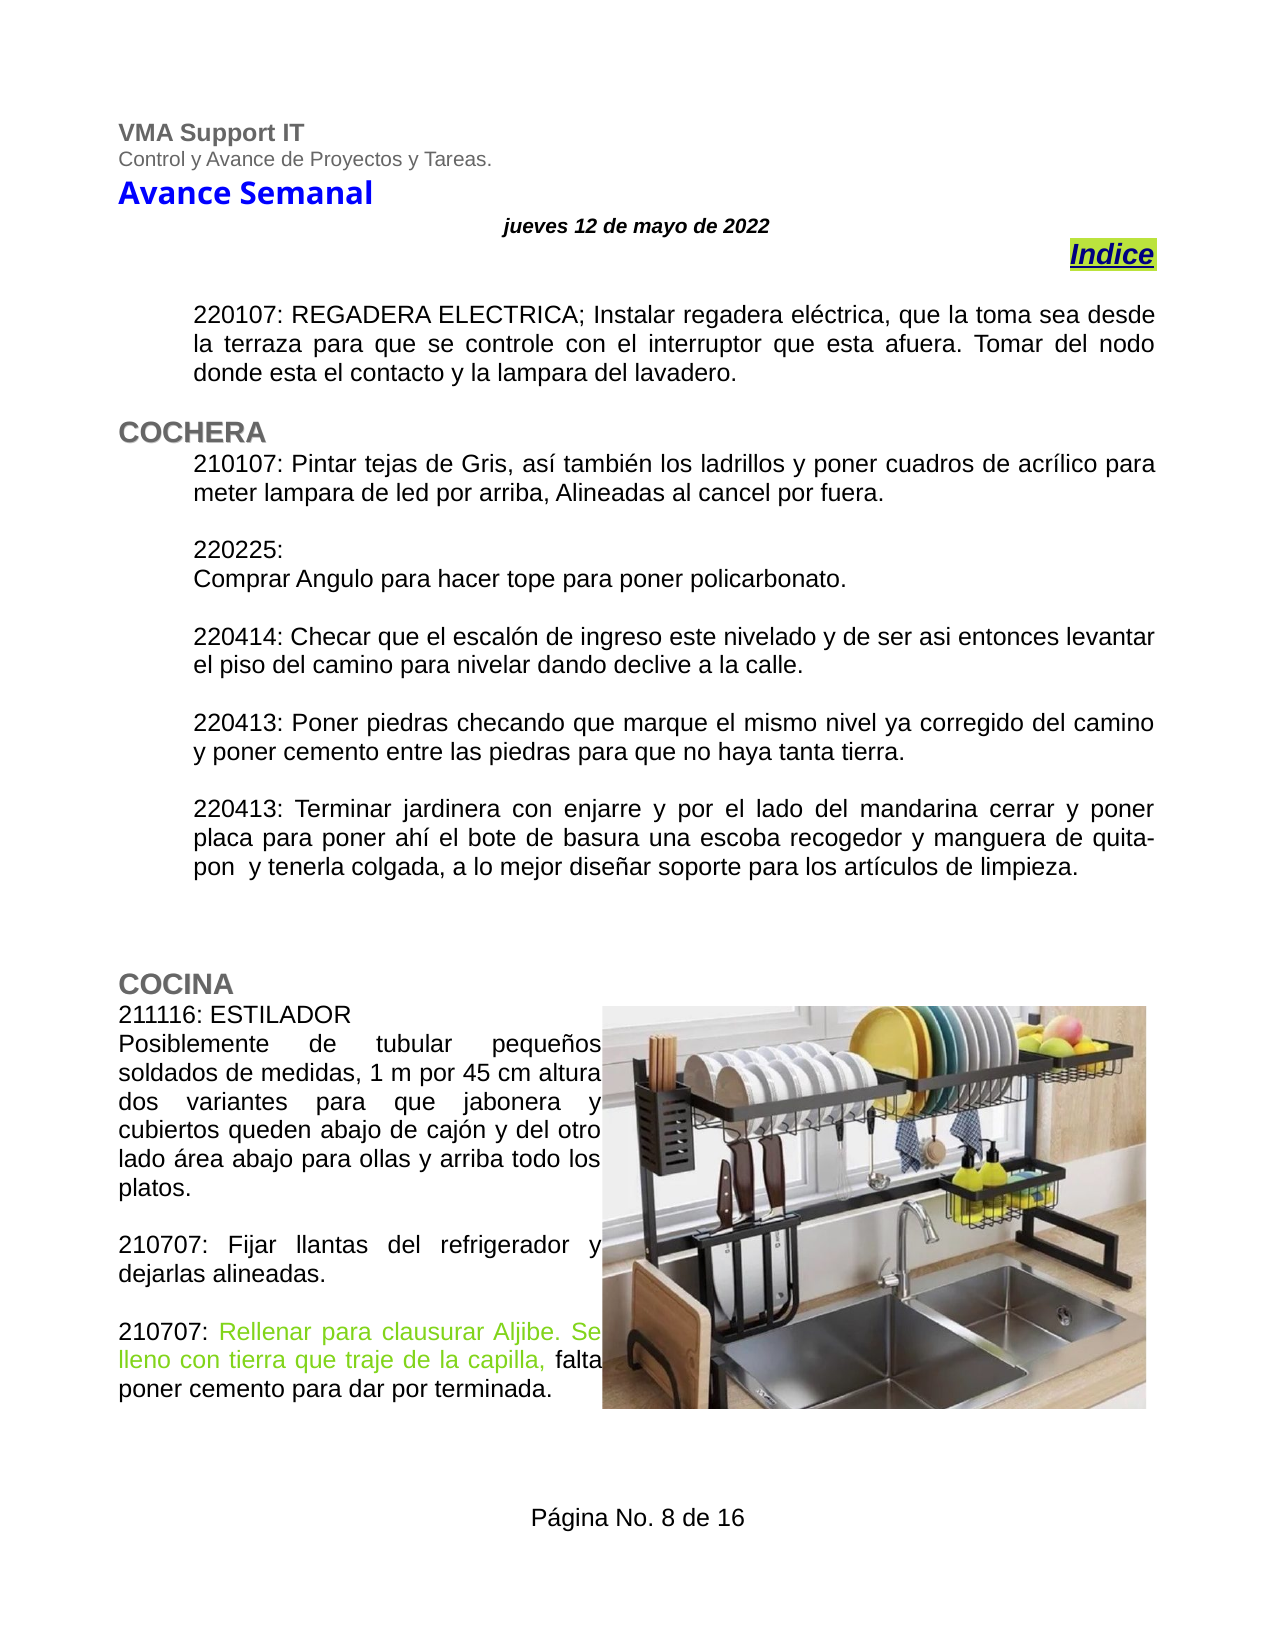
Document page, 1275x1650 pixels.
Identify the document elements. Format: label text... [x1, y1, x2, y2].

subtitle COCHERA [118, 415, 1157, 449]
text Posiblemente de tubular pequeños soldados de medidas, 1 m por 45 cm altura dos variantes para que jabonera y cubiertos queden abajo de cajón y del otro lado área abajo para ollas y arriba todo los platos. [118, 1029, 602, 1202]
picture [602, 1006, 1147, 1409]
text Comprar Angulo para hacer tope para poner policarbonato. [193, 564, 1157, 593]
text 210707: Rellenar para clausurar Aljibe. Se lleno con tierra que traje de la capilla, falta poner cemento para dar por terminada. [118, 1317, 602, 1403]
text 210707: Fijar llantas del refrigerador y dejarlas alineadas. [118, 1230, 602, 1288]
text 210107: Pintar tejas de Gris, así también los ladrillos y poner cuadros de acrílico para meter lampara de led por arriba, Alineadas al cancel por fuera. [193, 449, 1157, 507]
subtitle COCINA [118, 967, 1157, 1000]
text 211116: ESTILADOR [118, 1000, 1157, 1029]
text 220225: [193, 535, 1157, 564]
text 220107: REGADERA ELECTRICA; Instalar regadera eléctrica, que la toma sea desde la terraza para que se controle con el interruptor que esta afuera. Tomar del nodo donde esta el contacto y la lampara del lavadero. [193, 300, 1157, 387]
text 220413: Terminar jardinera con enjarre y por el lado del mandarina cerrar y poner placa para poner ahí el bote de basura una escoba recogedor y manguera de quita-pon y tenerla colgada, a lo mejor diseñar soporte para los artículos de limpieza. [193, 794, 1157, 880]
text 220413: Poner piedras checando que marque el mismo nivel ya corregido del camino y poner cemento entre las piedras para que no haya tanta tierra. [193, 708, 1157, 765]
text 220414: Checar que el escalón de ingreso este nivelado y de ser asi entonces levantar el piso del camino para nivelar dando declive a la calle. [193, 622, 1157, 679]
